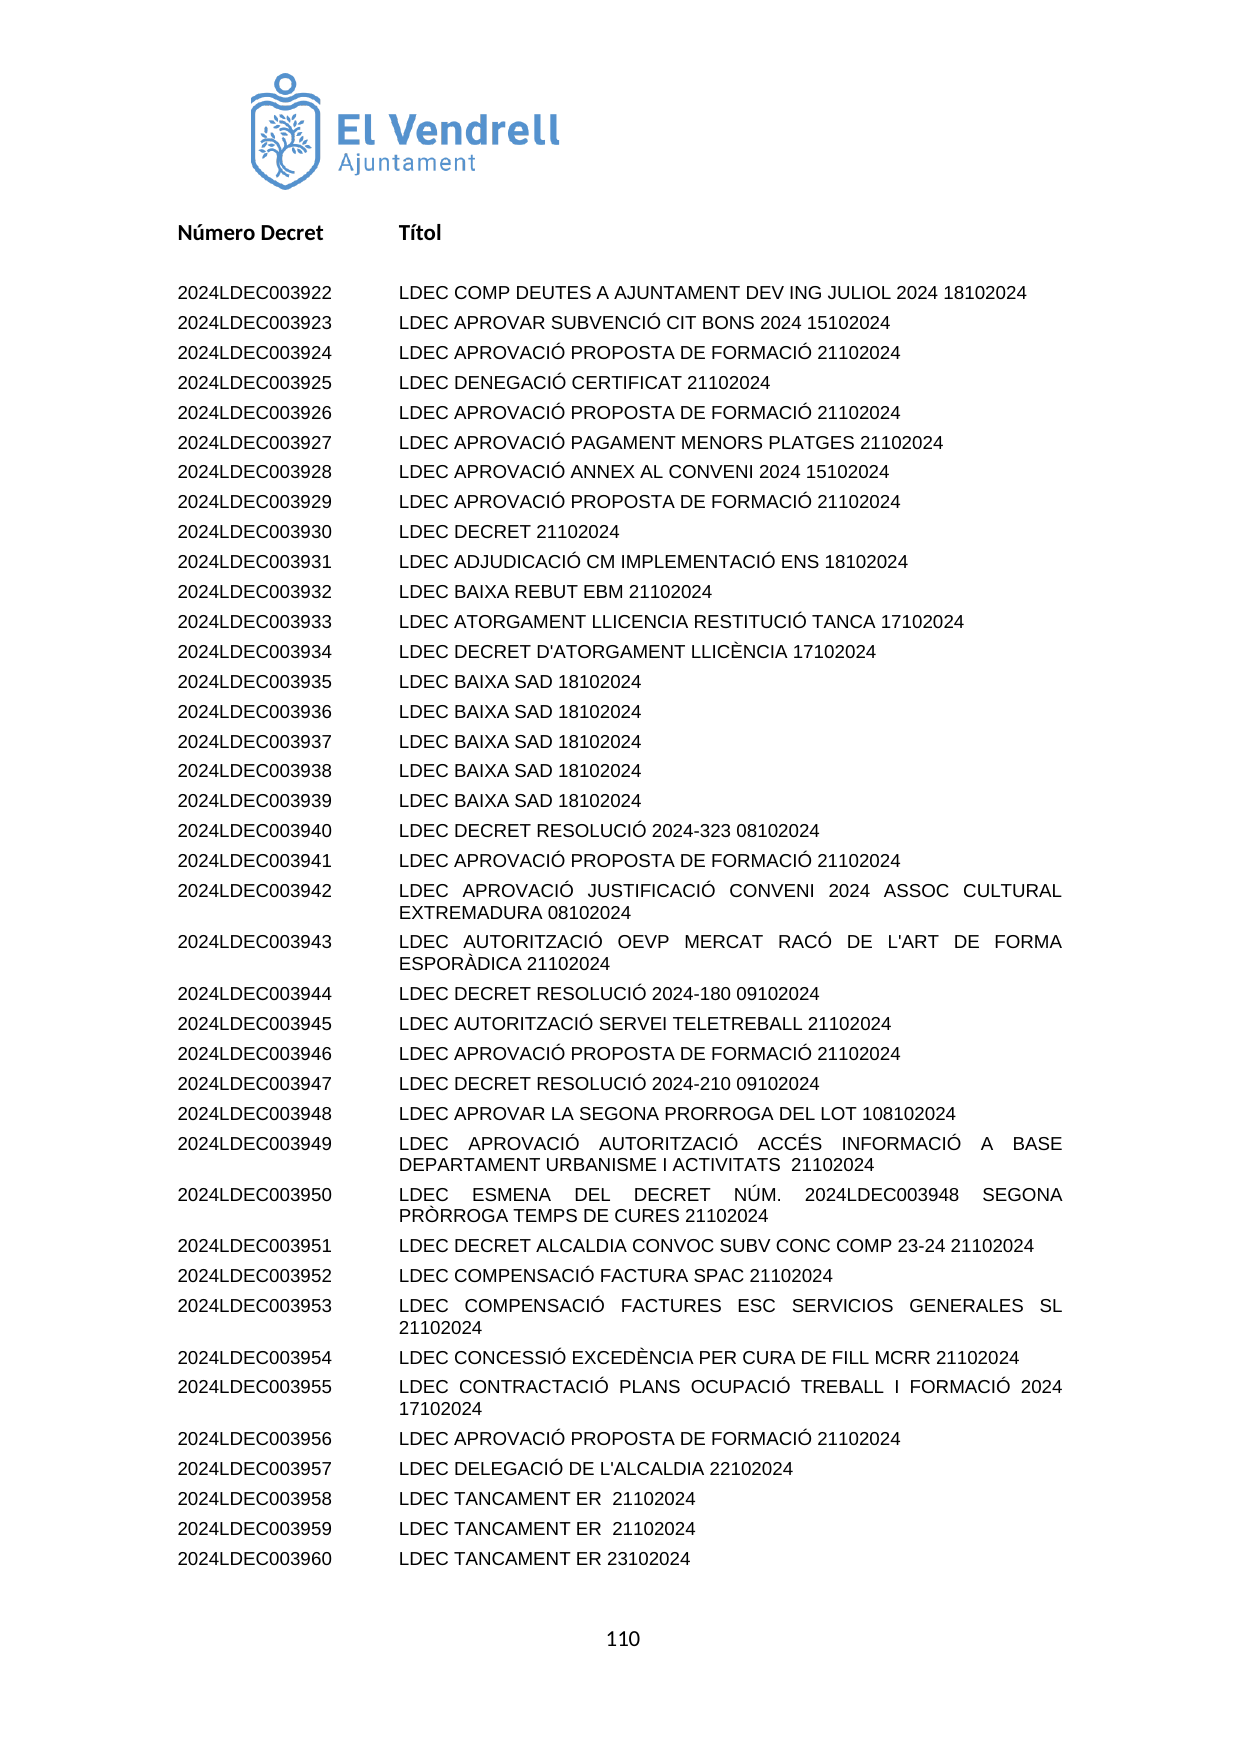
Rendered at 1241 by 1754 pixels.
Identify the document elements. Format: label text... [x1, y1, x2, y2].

text 2024LDEC003931 LDEC ADJUDICACIÓ CM IMPLEMENTACIÓ ENS 18102024 [177, 551, 1063, 573]
text 2024LDEC003949 LDEC APROVACIÓ AUTORITZACIÓ ACCÉS INFORMACIÓ A BASE DEPARTAMENT URBANISME I ACTIVITATS 21102024 [177, 1132, 1063, 1175]
text 2024LDEC003945 LDEC AUTORITZACIÓ SERVEI TELETREBALL 21102024 [177, 1013, 1063, 1034]
text 2024LDEC003930 LDEC DECRET 21102024 [177, 521, 1063, 543]
text 2024LDEC003925 LDEC DENEGACIÓ CERTIFICAT 21102024 [177, 372, 1063, 393]
text 2024LDEC003950 LDEC ESMENA DEL DECRET NÚM. 2024LDEC003948 SEGONA PRÒRROGA TEMPS DE CURES 21102024 [177, 1184, 1063, 1227]
text 2024LDEC003932 LDEC BAIXA REBUT EBM 21102024 [177, 581, 1063, 602]
text 2024LDEC003928 LDEC APROVACIÓ ANNEX AL CONVENI 2024 15102024 [177, 461, 1063, 483]
text 2024LDEC003953 LDEC COMPENSACIÓ FACTURES ESC SERVICIOS GENERALES SL 21102024 [177, 1295, 1063, 1338]
text 2024LDEC003957 LDEC DELEGACIÓ DE L'ALCALDIA 22102024 [177, 1458, 1063, 1479]
text 2024LDEC003940 LDEC DECRET RESOLUCIÓ 2024-323 08102024 [177, 820, 1063, 842]
text 2024LDEC003934 LDEC DECRET D'ATORGAMENT LLICÈNCIA 17102024 [177, 641, 1063, 662]
text 2024LDEC003937 LDEC BAIXA SAD 18102024 [177, 730, 1063, 752]
text 2024LDEC003958 LDEC TANCAMENT ER 21102024 [177, 1488, 1063, 1509]
text 2024LDEC003943 LDEC AUTORITZACIÓ OEVP MERCAT RACÓ DE L'ART DE FORMA ESPORÀDICA 21102024 [177, 931, 1063, 974]
text 2024LDEC003927 LDEC APROVACIÓ PAGAMENT MENORS PLATGES 21102024 [177, 431, 1063, 453]
text 2024LDEC003959 LDEC TANCAMENT ER 21102024 [177, 1517, 1063, 1539]
text 2024LDEC003939 LDEC BAIXA SAD 18102024 [177, 790, 1063, 812]
text 2024LDEC003946 LDEC APROVACIÓ PROPOSTA DE FORMACIÓ 21102024 [177, 1043, 1063, 1064]
text 2024LDEC003952 LDEC COMPENSACIÓ FACTURA SPAC 21102024 [177, 1265, 1063, 1287]
text 2024LDEC003956 LDEC APROVACIÓ PROPOSTA DE FORMACIÓ 21102024 [177, 1428, 1063, 1449]
text 2024LDEC003936 LDEC BAIXA SAD 18102024 [177, 701, 1063, 722]
text 2024LDEC003942 LDEC APROVACIÓ JUSTIFICACIÓ CONVENI 2024 ASSOC CULTURAL EXTREMADURA 08102024 [177, 880, 1063, 923]
text 2024LDEC003955 LDEC CONTRACTACIÓ PLANS OCUPACIÓ TREBALL I FORMACIÓ 2024 17102024 [177, 1376, 1063, 1419]
text 2024LDEC003926 LDEC APROVACIÓ PROPOSTA DE FORMACIÓ 21102024 [177, 402, 1063, 423]
text 2024LDEC003933 LDEC ATORGAMENT LLICENCIA RESTITUCIÓ TANCA 17102024 [177, 611, 1063, 632]
text 2024LDEC003954 LDEC CONCESSIÓ EXCEDÈNCIA PER CURA DE FILL MCRR 21102024 [177, 1346, 1063, 1368]
text 2024LDEC003948 LDEC APROVAR LA SEGONA PRORROGA DEL LOT 108102024 [177, 1102, 1063, 1124]
text 2024LDEC003935 LDEC BAIXA SAD 18102024 [177, 671, 1063, 692]
text 2024LDEC003938 LDEC BAIXA SAD 18102024 [177, 760, 1063, 782]
text 2024LDEC003947 LDEC DECRET RESOLUCIÓ 2024-210 09102024 [177, 1072, 1063, 1094]
text 2024LDEC003922 LDEC COMP DEUTES A AJUNTAMENT DEV ING JULIOL 2024 18102024 [177, 282, 1063, 303]
text 2024LDEC003929 LDEC APROVACIÓ PROPOSTA DE FORMACIÓ 21102024 [177, 491, 1063, 513]
text 2024LDEC003960 LDEC TANCAMENT ER 23102024 [177, 1547, 1063, 1569]
text 2024LDEC003924 LDEC APROVACIÓ PROPOSTA DE FORMACIÓ 21102024 [177, 342, 1063, 363]
text 2024LDEC003923 LDEC APROVAR SUBVENCIÓ CIT BONS 2024 15102024 [177, 312, 1063, 333]
picture [251, 73, 560, 190]
text 2024LDEC003951 LDEC DECRET ALCALDIA CONVOC SUBV CONC COMP 23-24 21102024 [177, 1235, 1063, 1257]
text 2024LDEC003941 LDEC APROVACIÓ PROPOSTA DE FORMACIÓ 21102024 [177, 850, 1063, 872]
text 2024LDEC003944 LDEC DECRET RESOLUCIÓ 2024-180 09102024 [177, 983, 1063, 1004]
